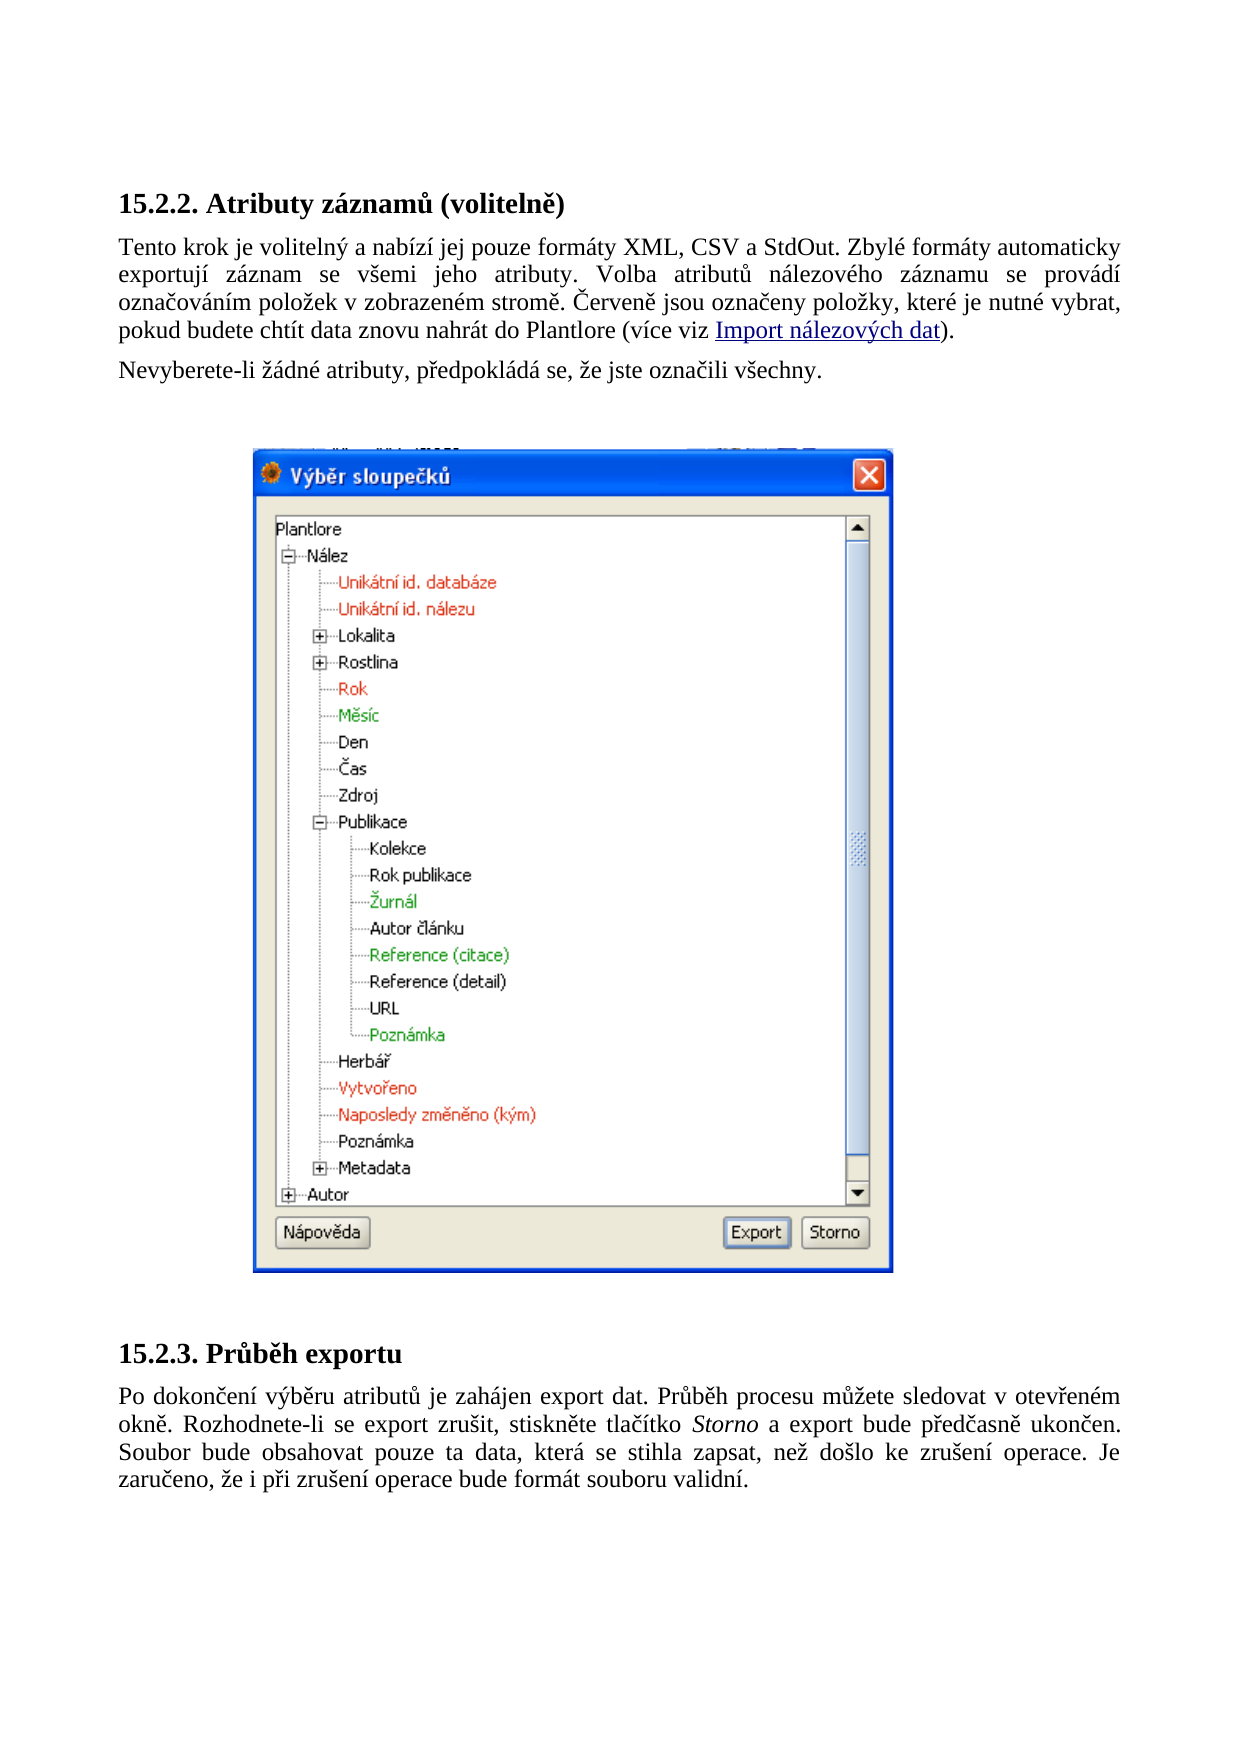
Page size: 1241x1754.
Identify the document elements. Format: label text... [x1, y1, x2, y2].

subtitle 15.2.2. Atributy záznamů (volitelně) [118, 188, 1122, 220]
text Tento krok je volitelný a nabízí jej pouze formáty XML, CSV a StdOut. Zbylé formáty automaticky exportují záznam se všemi jeho atributy. Volba atributů nálezového záznamu se provádí označováním položek v zobrazeném stromě. Červeně jsou označeny položky, které je nutné vybrat, pokud budete chtít data znovu nahrát do Plantlore (více viz Import nálezových dat). [118, 233, 1122, 343]
subtitle 15.2.3. Průběh exportu [118, 1338, 1122, 1370]
text Nevyberete-li žádné atributy, předpokládá se, že jste označili všechny. [118, 356, 1122, 384]
picture [252, 448, 894, 1273]
text Po dokončení výběru atributů je zahájen export dat. Průběh procesu můžete sledovat v otevřeném okně. Rozhodnete-li se export zrušit, stiskněte tlačítko Storno a export bude předčasně ukončen. Soubor bude obsahovat pouze ta data, která se stihla zapsat, než došlo ke zrušení operace. Je zaručeno, že i při zrušení operace bude formát souboru validní. [118, 1382, 1122, 1493]
